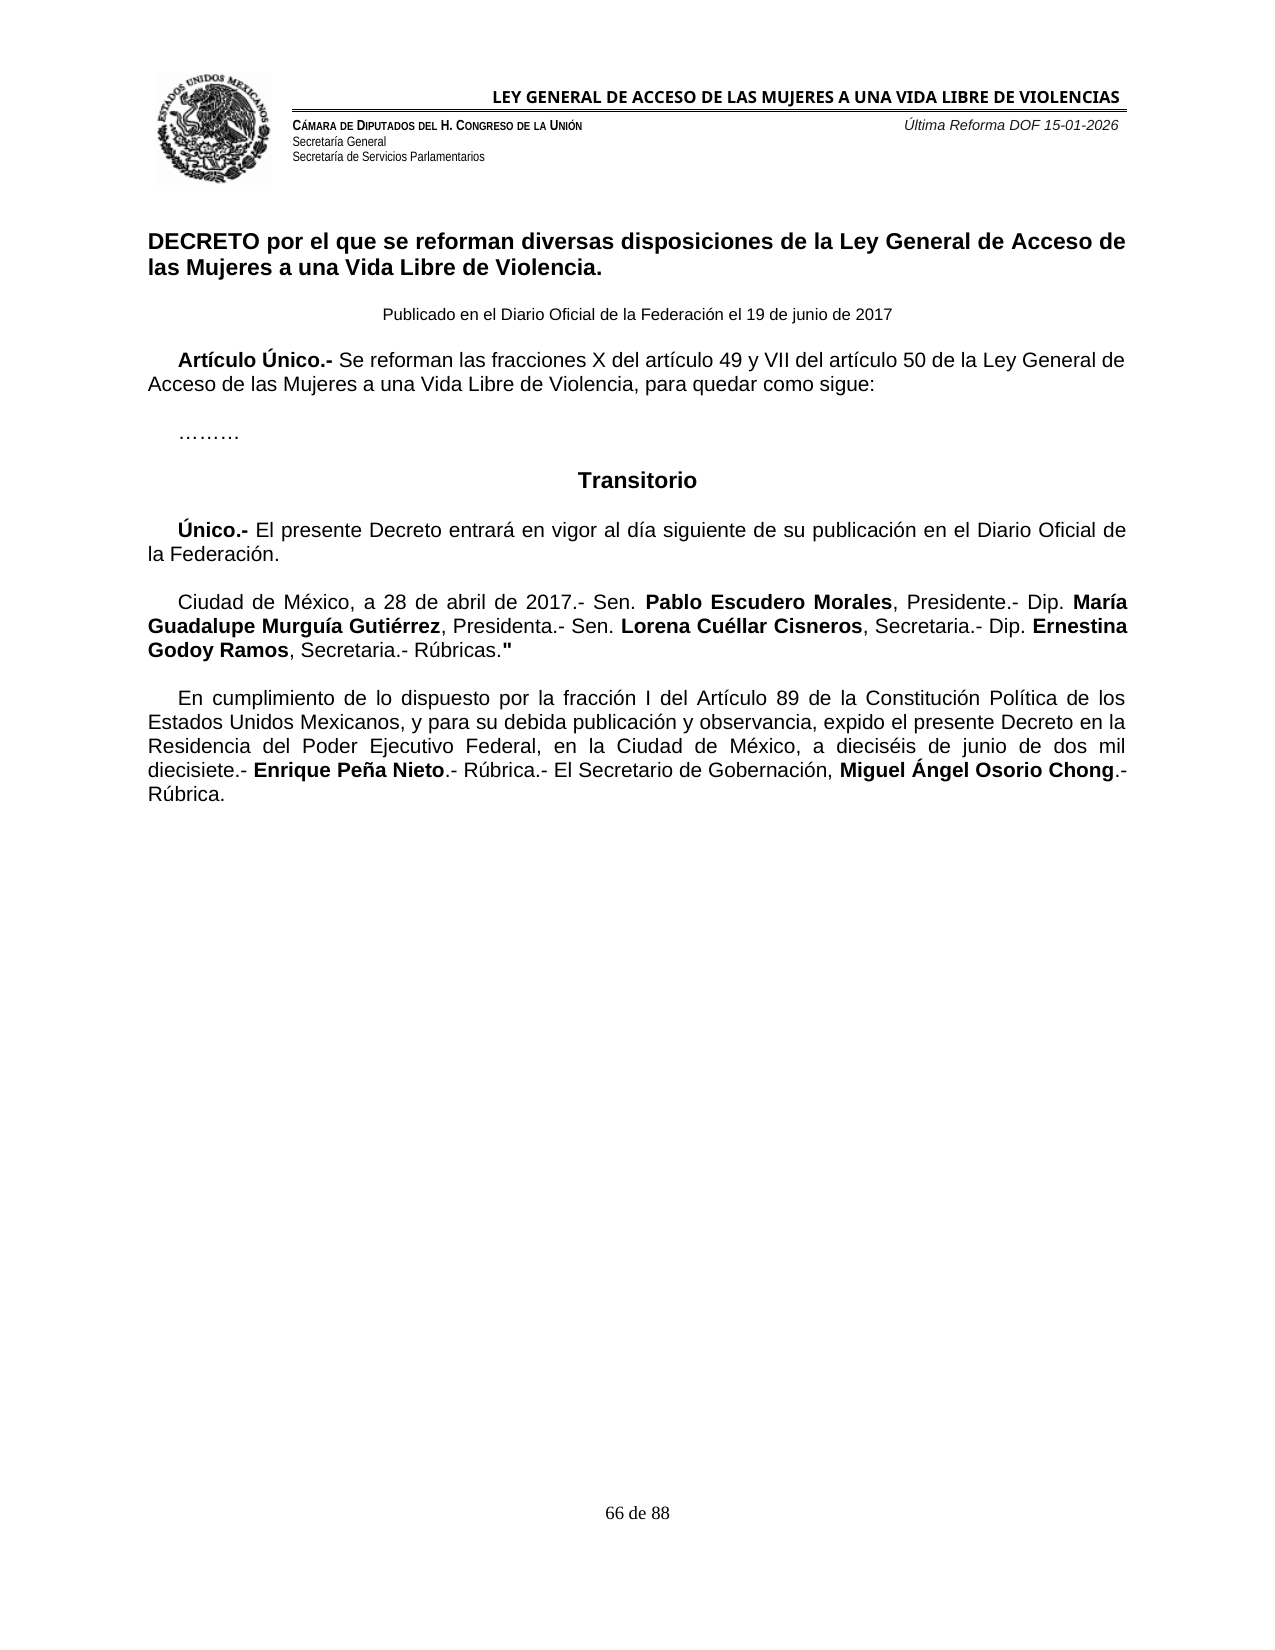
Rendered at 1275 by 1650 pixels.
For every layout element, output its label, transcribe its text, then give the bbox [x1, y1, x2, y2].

text Ciudad de México, a 28 de abril de 2017.- Sen. Pablo Escudero Morales, Presidente.- Dip. María Guadalupe Murguía Gutiérrez, Presidenta.- Sen. Lorena Cuéllar Cisneros, Secretaria.- Dip. Ernestina Godoy Ramos, Secretaria.- Rúbricas." [148, 590, 1127, 662]
text En cumplimiento de lo dispuesto por la fracción I del Artículo 89 de la Constitución Política de los Estados Unidos Mexicanos, y para su debida publicación y observancia, expido el presente Decreto en la Residencia del Poder Ejecutivo Federal, en la Ciudad de México, a dieciséis de junio de dos mil diecisiete.- Enrique Peña Nieto.- Rúbrica.- El Secretario de Gobernación, Miguel Ángel Osorio Chong.- Rúbrica. [148, 686, 1127, 805]
text Único.- El presente Decreto entrará en vigor al día siguiente de su publicación en el Diario Oficial de la Federación. [148, 518, 1127, 566]
text Transitorio [148, 467, 1127, 494]
text Publicado en el Diario Oficial de la Federación el 19 de junio de 2017 [148, 304, 1127, 324]
text Artículo Único.- Se reforman las fracciones X del artículo 49 y VII del artículo 50 de la Ley General de Acceso de las Mujeres a una Vida Libre de Violencia, para quedar como sigue: [148, 348, 1127, 396]
text ……… [148, 419, 1127, 443]
text DECRETO por el que se reforman diversas disposiciones de la Ley General de Acceso de las Mujeres a una Vida Libre de Violencia. [148, 228, 1127, 281]
